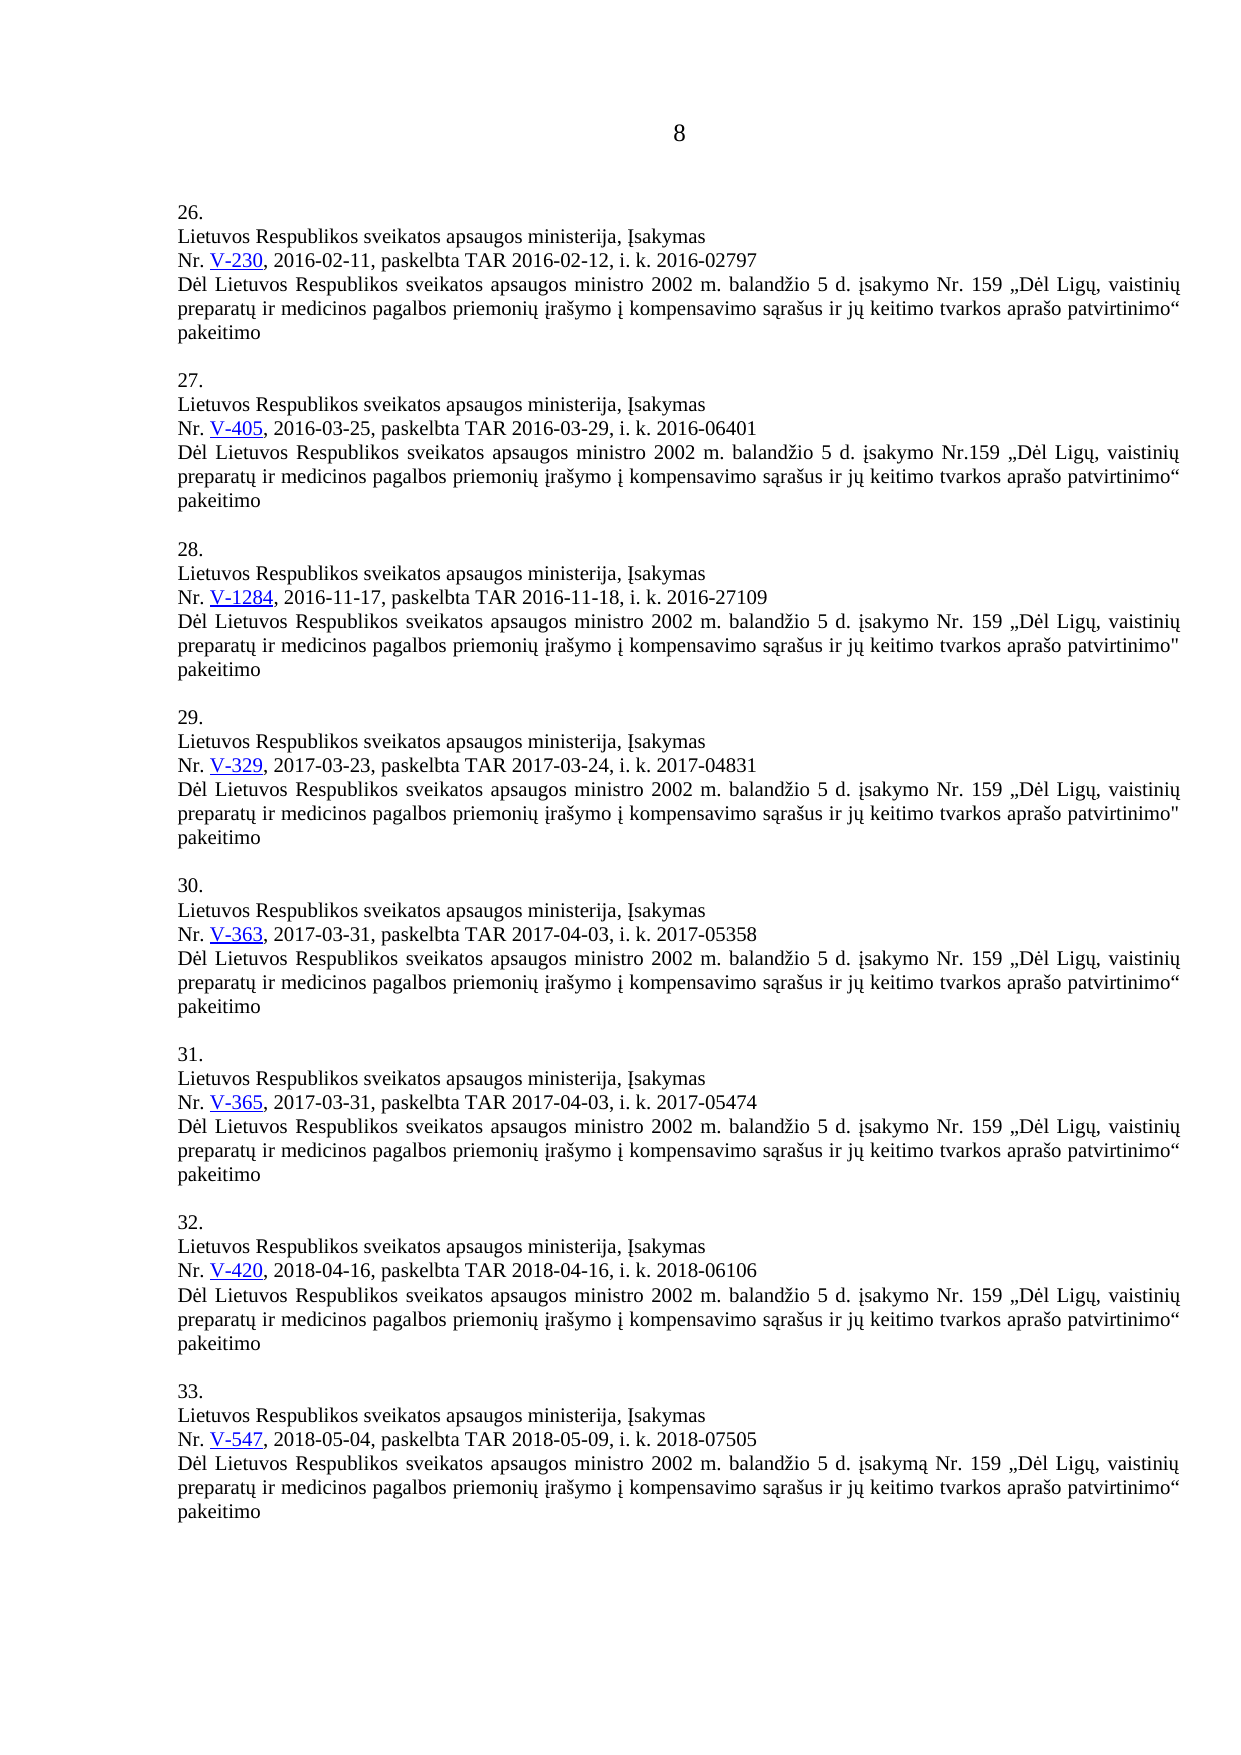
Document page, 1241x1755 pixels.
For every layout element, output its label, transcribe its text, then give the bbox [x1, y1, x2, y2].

text Lietuvos Respublikos sveikatos apsaugos ministerija, Įsakymas [177, 224, 1181, 248]
text 32. [177, 1210, 1181, 1234]
text Dėl Lietuvos Respublikos sveikatos apsaugos ministro 2002 m. balandžio 5 d. įsakymo Nr. 159 „Dėl Ligų, vaistinių preparatų ir medicinos pagalbos priemonių įrašymo į kompensavimo sąrašus ir jų keitimo tvarkos aprašo patvirtinimo“ pakeitimo [177, 1282, 1181, 1355]
text Nr. V-547, 2018-05-04, paskelbta TAR 2018-05-09, i. k. 2018-07505 [177, 1427, 1181, 1451]
text Lietuvos Respublikos sveikatos apsaugos ministerija, Įsakymas [177, 1066, 1181, 1090]
text Nr. V-329, 2017-03-23, paskelbta TAR 2017-03-24, i. k. 2017-04831 [177, 753, 1181, 777]
text Dėl Lietuvos Respublikos sveikatos apsaugos ministro 2002 m. balandžio 5 d. įsakymo Nr.159 „Dėl Ligų, vaistinių preparatų ir medicinos pagalbos priemonių įrašymo į kompensavimo sąrašus ir jų keitimo tvarkos aprašo patvirtinimo“ pakeitimo [177, 440, 1181, 512]
text 26. [177, 200, 1181, 224]
text Nr. V-363, 2017-03-31, paskelbta TAR 2017-04-03, i. k. 2017-05358 [177, 922, 1181, 946]
text Lietuvos Respublikos sveikatos apsaugos ministerija, Įsakymas [177, 561, 1181, 585]
text Dėl Lietuvos Respublikos sveikatos apsaugos ministro 2002 m. balandžio 5 d. įsakymo Nr. 159 „Dėl Ligų, vaistinių preparatų ir medicinos pagalbos priemonių įrašymo į kompensavimo sąrašus ir jų keitimo tvarkos aprašo patvirtinimo“ pakeitimo [177, 1114, 1181, 1186]
text Nr. V-1284, 2016-11-17, paskelbta TAR 2016-11-18, i. k. 2016-27109 [177, 585, 1181, 609]
text 30. [177, 873, 1181, 897]
text Lietuvos Respublikos sveikatos apsaugos ministerija, Įsakymas [177, 392, 1181, 416]
text Dėl Lietuvos Respublikos sveikatos apsaugos ministro 2002 m. balandžio 5 d. įsakymo Nr. 159 „Dėl Ligų, vaistinių preparatų ir medicinos pagalbos priemonių įrašymo į kompensavimo sąrašus ir jų keitimo tvarkos aprašo patvirtinimo" pakeitimo [177, 777, 1181, 849]
text Lietuvos Respublikos sveikatos apsaugos ministerija, Įsakymas [177, 897, 1181, 922]
text Lietuvos Respublikos sveikatos apsaugos ministerija, Įsakymas [177, 1403, 1181, 1427]
text Dėl Lietuvos Respublikos sveikatos apsaugos ministro 2002 m. balandžio 5 d. įsakymo Nr. 159 „Dėl Ligų, vaistinių preparatų ir medicinos pagalbos priemonių įrašymo į kompensavimo sąrašus ir jų keitimo tvarkos aprašo patvirtinimo“ pakeitimo [177, 946, 1181, 1018]
text 27. [177, 368, 1181, 392]
text Dėl Lietuvos Respublikos sveikatos apsaugos ministro 2002 m. balandžio 5 d. įsakymo Nr. 159 „Dėl Ligų, vaistinių preparatų ir medicinos pagalbos priemonių įrašymo į kompensavimo sąrašus ir jų keitimo tvarkos aprašo patvirtinimo“ pakeitimo [177, 272, 1181, 344]
text Lietuvos Respublikos sveikatos apsaugos ministerija, Įsakymas [177, 1234, 1181, 1258]
text Nr. V-365, 2017-03-31, paskelbta TAR 2017-04-03, i. k. 2017-05474 [177, 1090, 1181, 1114]
text Dėl Lietuvos Respublikos sveikatos apsaugos ministro 2002 m. balandžio 5 d. įsakymą Nr. 159 „Dėl Ligų, vaistinių preparatų ir medicinos pagalbos priemonių įrašymo į kompensavimo sąrašus ir jų keitimo tvarkos aprašo patvirtinimo“ pakeitimo [177, 1451, 1181, 1523]
text Nr. V-405, 2016-03-25, paskelbta TAR 2016-03-29, i. k. 2016-06401 [177, 416, 1181, 440]
text 31. [177, 1042, 1181, 1066]
text Nr. V-420, 2018-04-16, paskelbta TAR 2018-04-16, i. k. 2018-06106 [177, 1258, 1181, 1282]
text 28. [177, 537, 1181, 561]
text Dėl Lietuvos Respublikos sveikatos apsaugos ministro 2002 m. balandžio 5 d. įsakymo Nr. 159 „Dėl Ligų, vaistinių preparatų ir medicinos pagalbos priemonių įrašymo į kompensavimo sąrašus ir jų keitimo tvarkos aprašo patvirtinimo" pakeitimo [177, 609, 1181, 681]
text Lietuvos Respublikos sveikatos apsaugos ministerija, Įsakymas [177, 729, 1181, 753]
text 33. [177, 1379, 1181, 1403]
text 29. [177, 705, 1181, 729]
text Nr. V-230, 2016-02-11, paskelbta TAR 2016-02-12, i. k. 2016-02797 [177, 248, 1181, 272]
